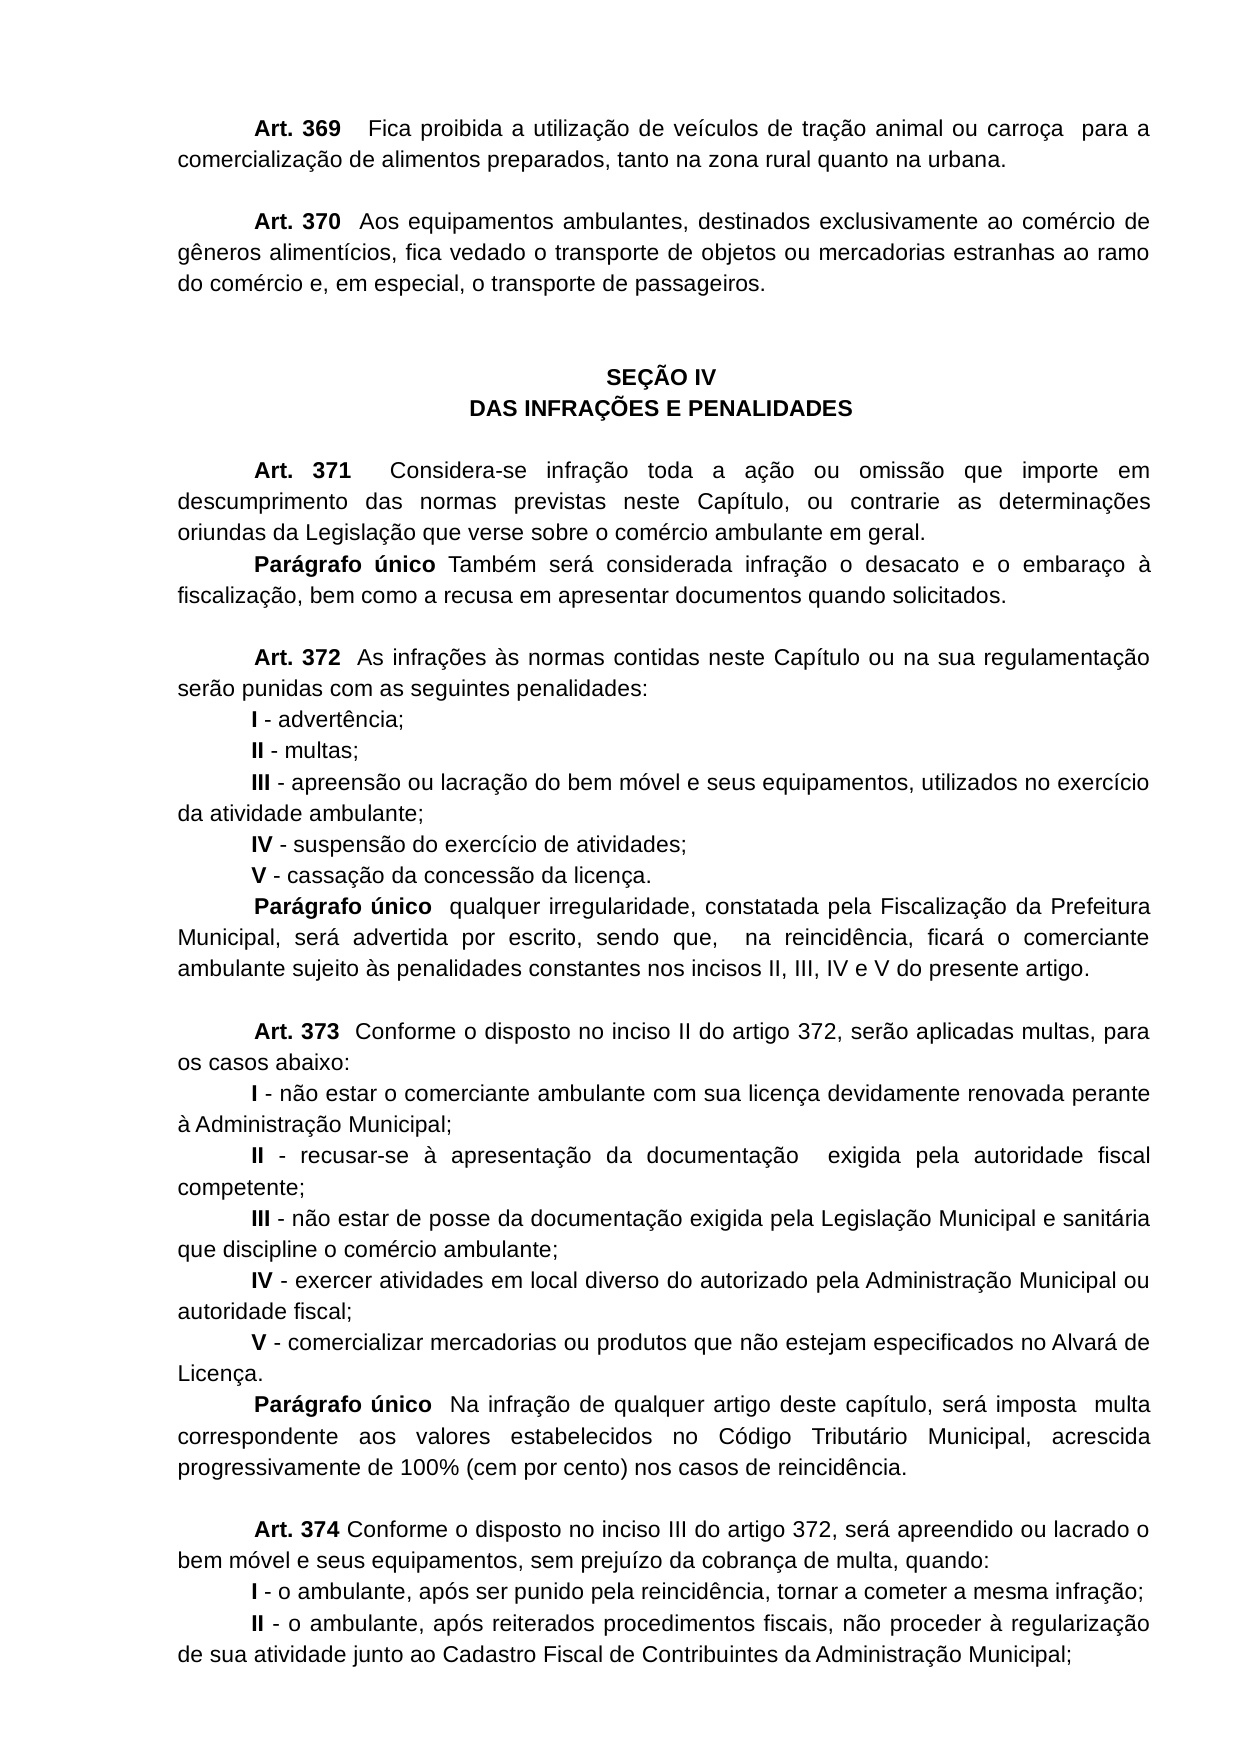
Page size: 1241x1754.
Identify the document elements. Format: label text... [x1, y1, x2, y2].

text II - o ambulante, após reiterados procedimentos fiscais, não proceder à regularização de sua atividade junto ao Cadastro Fiscal de Contribuintes da Administração Municipal; [177, 1609, 1152, 1667]
text Art. 372 As infrações às normas contidas neste Capítulo ou na sua regulamentação serão punidas com as seguintes penalidades: [177, 643, 1152, 702]
text Art. 369 Fica proibida a utilização de veículos de tração animal ou carroça para a comercialização de alimentos preparados, tanto na zona rural quanto na urbana. [177, 114, 1152, 172]
text Parágrafo único Na infração de qualquer artigo deste capítulo, será imposta multa correspondente aos valores estabelecidos no Código Tributário Municipal, acrescida progressivamente de 100% (cem por cento) nos casos de reincidência. [177, 1391, 1152, 1480]
text Parágrafo único qualquer irregularidade, constatada pela Fiscalização da Prefeitura Municipal, será advertida por escrito, sendo que, na reincidência, ficará o comerciante ambulante sujeito às penalidades constantes nos incisos II, III, IV e V do presente artigo. [177, 892, 1152, 982]
text DAS INFRAÇÕES E PENALIDADES [177, 394, 1152, 421]
text I - advertência; [177, 706, 1152, 733]
text III - apreensão ou lacração do bem móvel e seus equipamentos, utilizados no exercício da atividade ambulante; [177, 768, 1152, 826]
text V - comercializar mercadorias ou produtos que não estejam especificados no Alvará de Licença. [177, 1328, 1152, 1387]
text SEÇÃO IV [177, 363, 1152, 390]
text III - não estar de posse da documentação exigida pela Legislação Municipal e sanitária que discipline o comércio ambulante; [177, 1204, 1152, 1262]
text I - não estar o comerciante ambulante com sua licença devidamente renovada perante à Administração Municipal; [177, 1079, 1152, 1138]
text V - cassação da concessão da licença. [177, 861, 1152, 888]
text II - multas; [177, 737, 1152, 764]
text Art. 370 Aos equipamentos ambulantes, destinados exclusivamente ao comércio de gêneros alimentícios, fica vedado o transporte de objetos ou mercadorias estranhas ao ramo do comércio e, em especial, o transporte de passageiros. [177, 207, 1152, 297]
text IV - suspensão do exercício de atividades; [177, 830, 1152, 857]
text Parágrafo único Também será considerada infração o desacato e o embaraço à fiscalização, bem como a recusa em apresentar documentos quando solicitados. [177, 550, 1152, 608]
text IV - exercer atividades em local diverso do autorizado pela Administração Municipal ou autoridade fiscal; [177, 1266, 1152, 1324]
text II - recusar-se à apresentação da documentação exigida pela autoridade fiscal competente; [177, 1142, 1152, 1200]
text Art. 373 Conforme o disposto no inciso II do artigo 372, serão aplicadas multas, para os casos abaixo: [177, 1017, 1152, 1075]
text Art. 371 Considera-se infração toda a ação ou omissão que importe em descumprimento das normas previstas neste Capítulo, ou contrarie as determinações oriundas da Legislação que verse sobre o comércio ambulante em geral. [177, 456, 1152, 546]
text I - o ambulante, após ser punido pela reincidência, tornar a cometer a mesma infração; [177, 1578, 1152, 1605]
text Art. 374 Conforme o disposto no inciso III do artigo 372, será apreendido ou lacrado o bem móvel e seus equipamentos, sem prejuízo da cobrança de multa, quando: [177, 1515, 1152, 1574]
